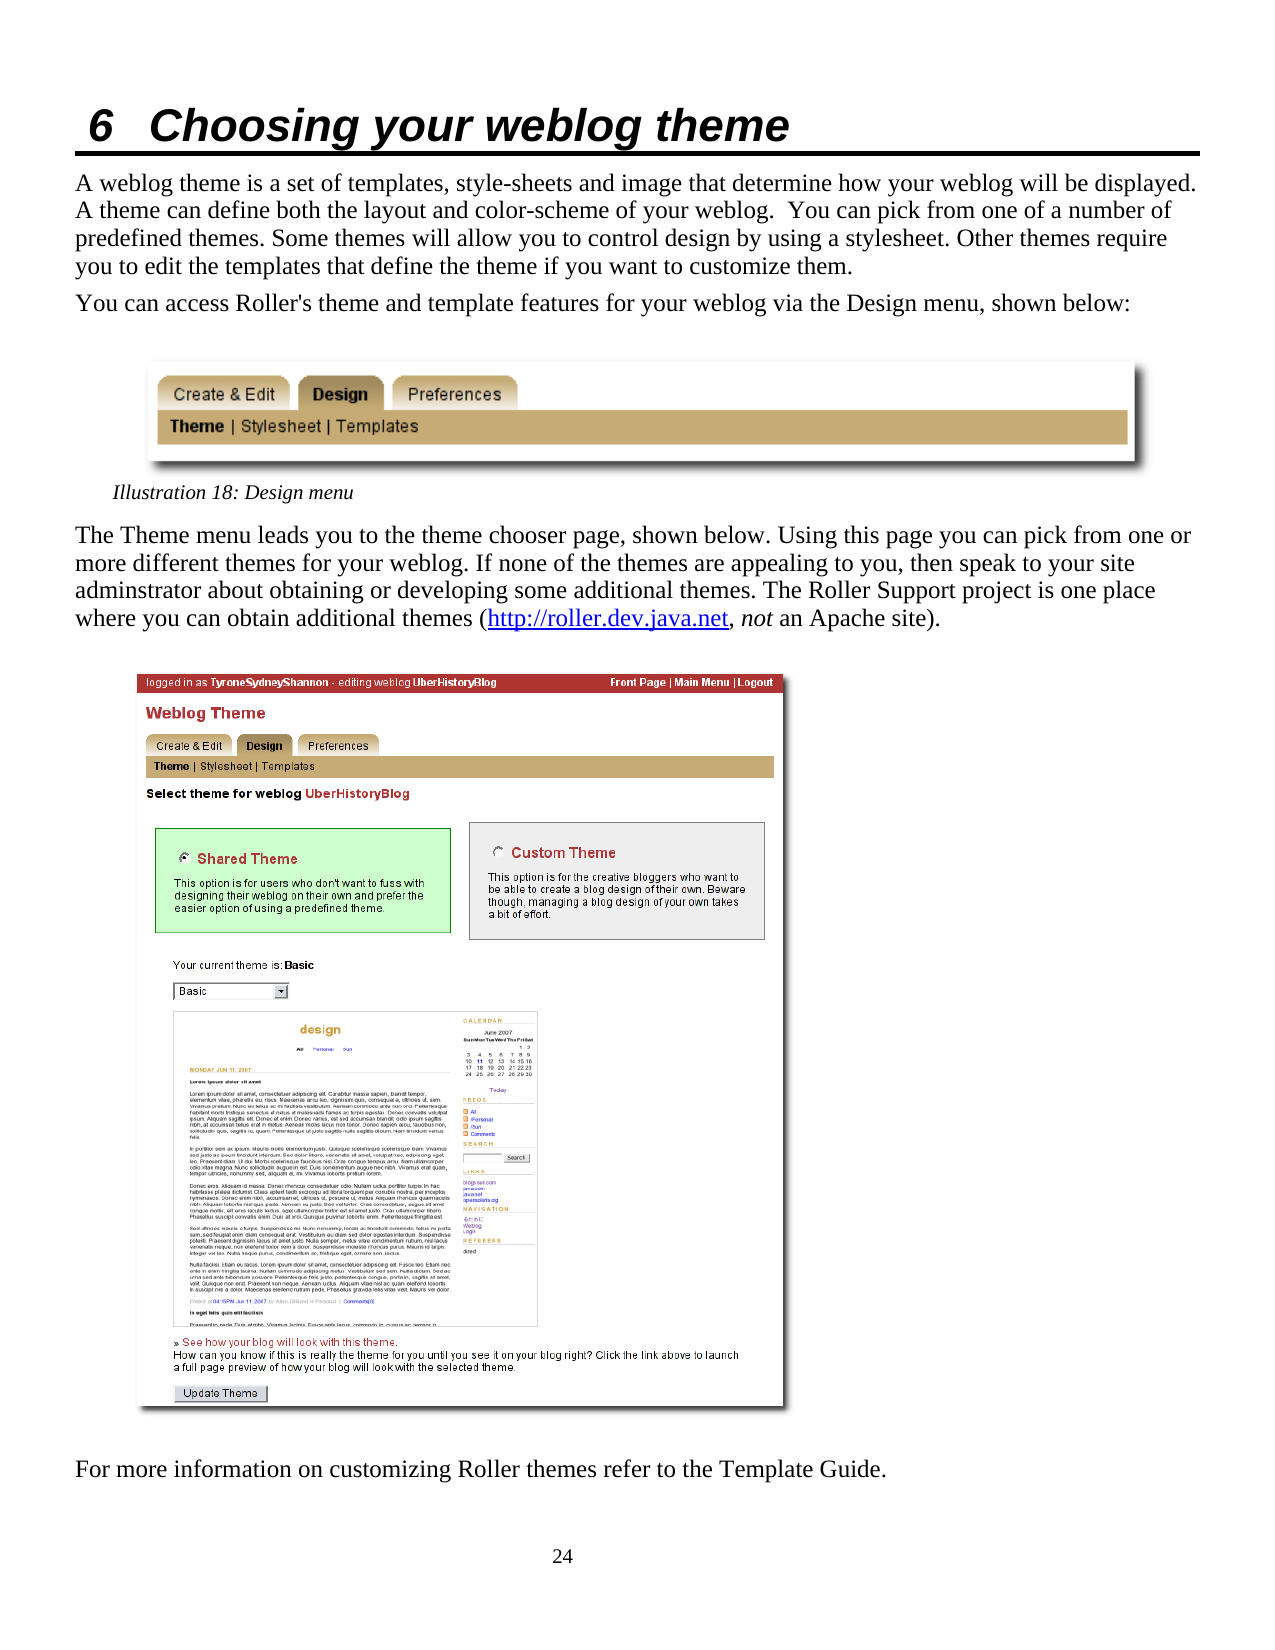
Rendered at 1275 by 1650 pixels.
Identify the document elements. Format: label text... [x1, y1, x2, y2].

text For more information on customizing Roller themes refer to the Template Guide. [75, 1455, 1200, 1482]
text [112, 318, 1147, 379]
text [112, 504, 1147, 521]
picture [141, 355, 1156, 482]
text Illustration 18: Design menu [112, 482, 1147, 504]
subtitle Choosing your weblog theme [75, 100, 1200, 151]
picture [132, 669, 796, 1419]
text You can access Roller's theme and template features for your weblog via the Design menu, shown below: [75, 289, 1200, 316]
text A weblog theme is a set of templates, style-sheets and image that determine how your weblog will be displayed. A theme can define both the layout and color-scheme of your weblog. You can pick from one of a number of predefined themes. Some themes will allow you to control design by using a stylesheet. Other themes require you to edit the templates that define the theme if you want to customize them. [75, 169, 1200, 280]
text The Theme menu leads you to the theme chooser page, shown below. Using this page you can pick from one or more different themes for your weblog. If none of the themes are appealing to you, then speak to your site adminstrator about obtaining or developing some additional themes. The Roller Support project is one place where you can obtain additional themes (http://roller.dev.java.net, not an Apache site). [75, 325, 1200, 632]
